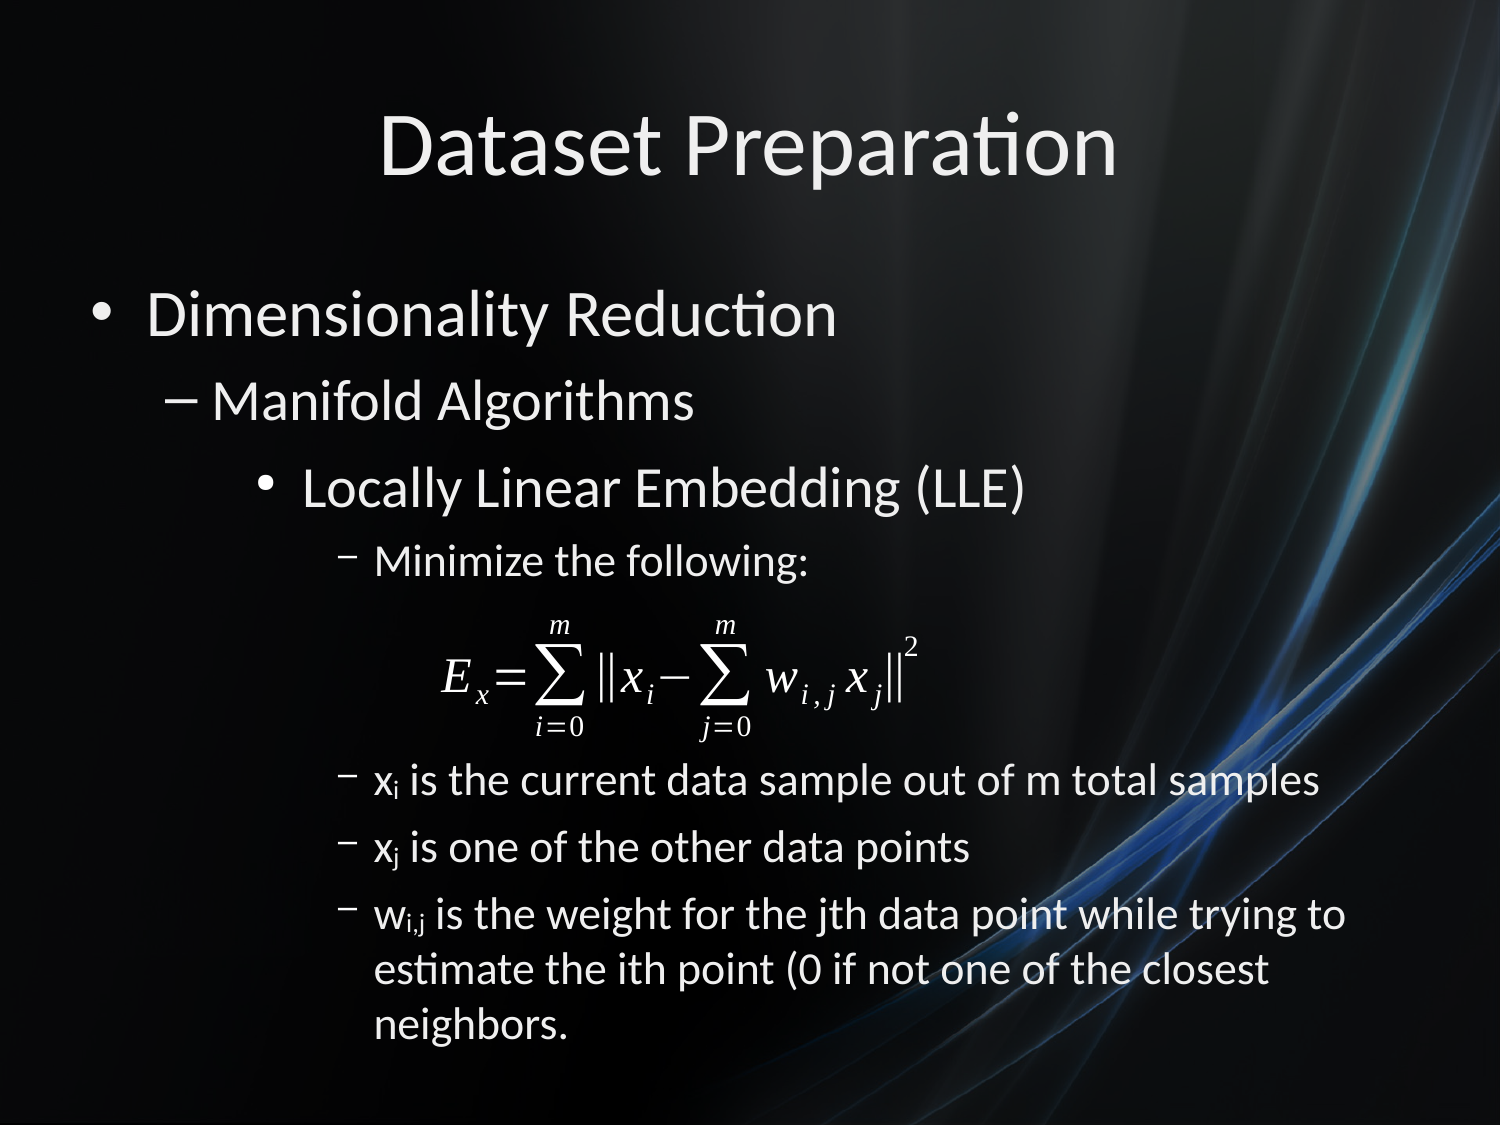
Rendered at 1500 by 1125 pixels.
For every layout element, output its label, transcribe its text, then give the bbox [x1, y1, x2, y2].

chart [431, 607, 926, 743]
list Dimensionality Reduction Manifold Algorithms Locally Linear Embedding (LLE) Minimize the following: xi is the current data sample out of m total samples xj is one of the other data points wi,j is the weight for the jth data point while trying to estimate the ith point (0 if not one of the closest neighbors. [75, 262, 1425, 1005]
title Dataset Preparation [75, 45, 1425, 233]
picture [0, 0, 1500, 1125]
